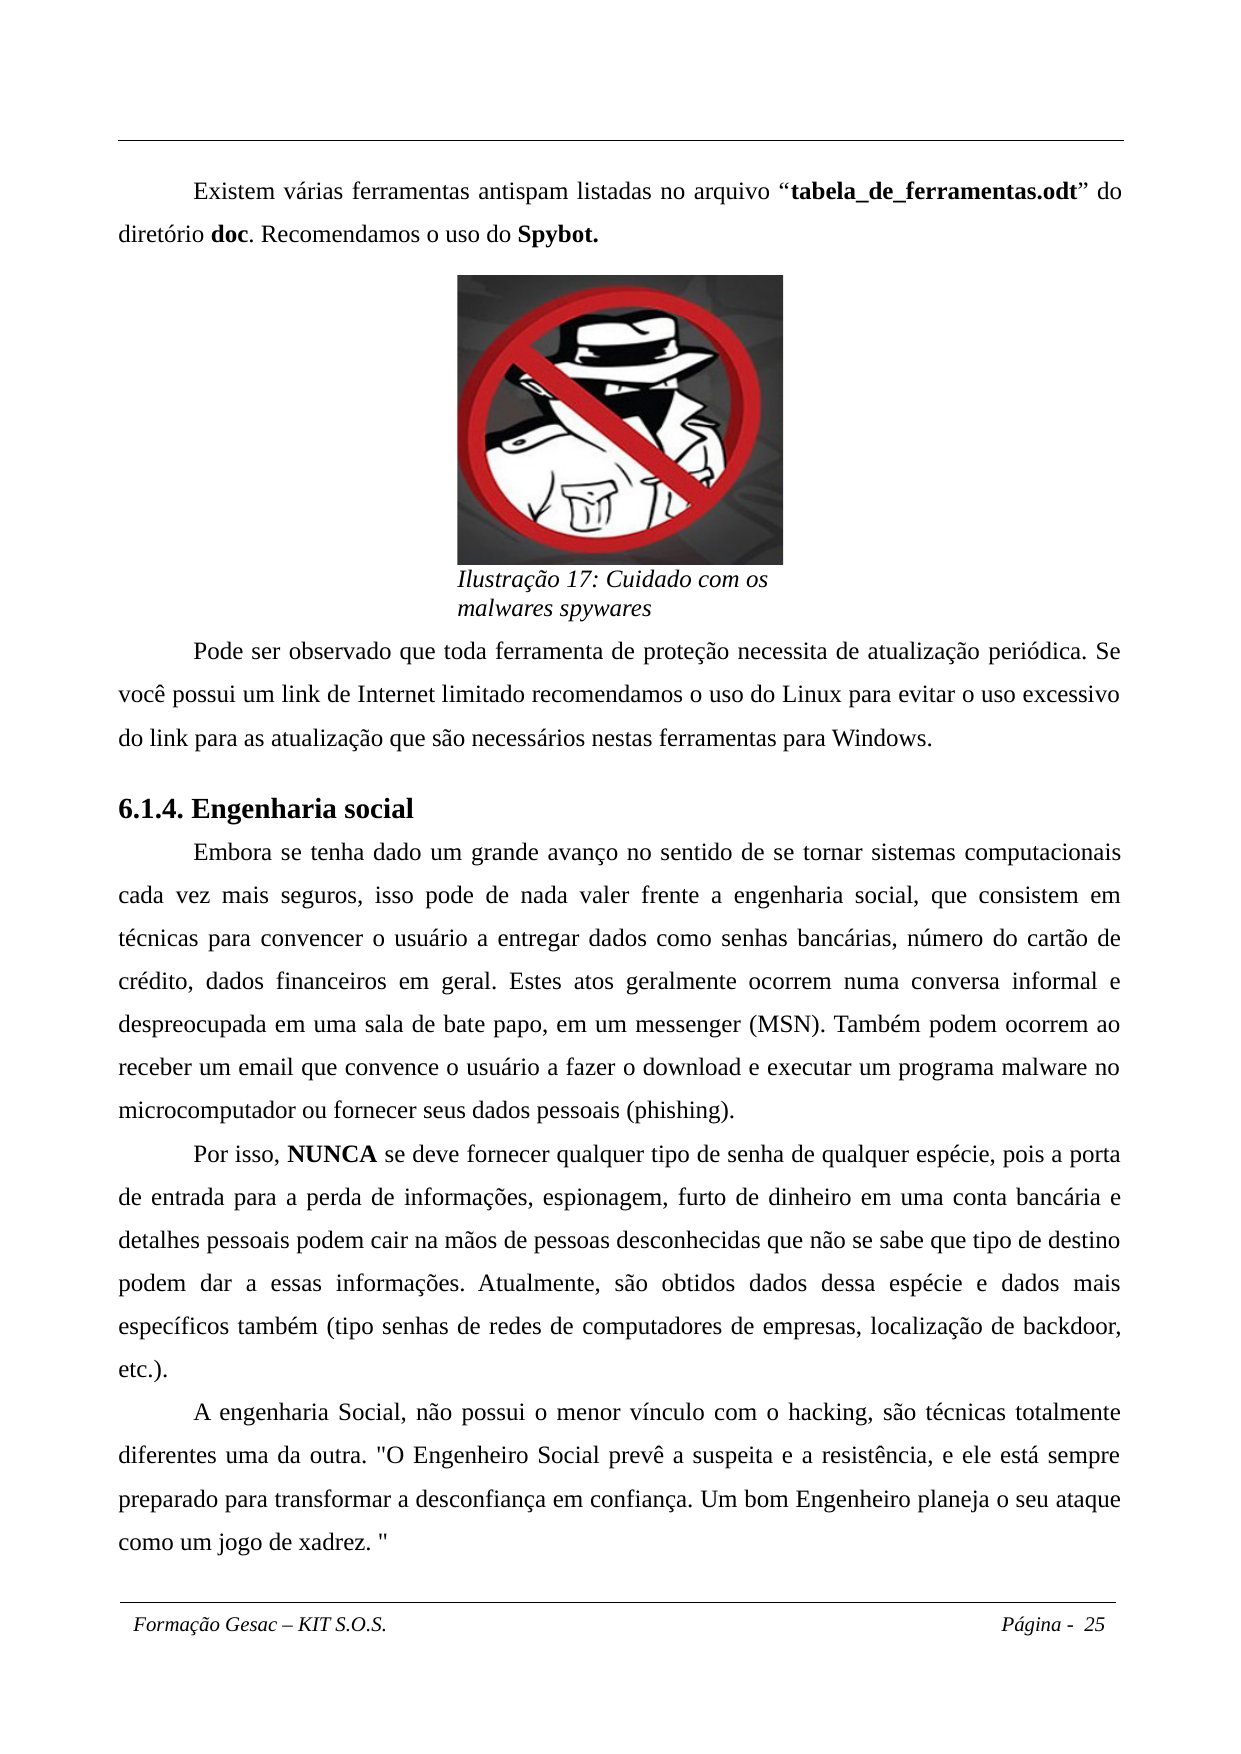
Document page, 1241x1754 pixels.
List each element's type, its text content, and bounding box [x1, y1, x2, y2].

text Embora se tenha dado um grande avanço no sentido de se tornar sistemas computacionais cada vez mais seguros, isso pode de nada valer frente a engenharia social, que consistem em técnicas para convencer o usuário a entregar dados como senhas bancárias, número do cartão de crédito, dados financeiros em geral. Estes atos geralmente ocorrem numa conversa informal e despreocupada em uma sala de bate papo, em um messenger (MSN). Também podem ocorrem ao receber um email que convence o usuário a fazer o download e executar um programa malware no microcomputador ou fornecer seus dados pessoais (phishing). [118, 837, 1122, 1124]
text Pode ser observado que toda ferramenta de proteção necessita de atualização periódica. Se você possui um link de Internet limitado recomendamos o uso do Linux para evitar o uso excessivo do link para as atualização que são necessários nestas ferramentas para Windows. [118, 263, 1122, 751]
text Por isso, NUNCA se deve fornecer qualquer tipo de senha de qualquer espécie, pois a porta de entrada para a perda de informações, espionagem, furto de dinheiro em uma conta bancária e detalhes pessoais podem cair na mãos de pessoas desconhecidas que não se sabe que tipo de destino podem dar a essas informações. Atualmente, são obtidos dados dessa espécie e dados mais específicos também (tipo senhas de redes de computadores de empresas, localização de backdoor, etc.). [118, 1139, 1122, 1383]
picture [457, 275, 784, 565]
subtitle 6.1.4. Engenharia social [118, 791, 1122, 824]
text A engenharia Social, não possui o menor vínculo com o hacking, são técnicas totalmente diferentes uma da outra. "O Engenheiro Social prevê a suspeita e a resistência, e ele está sempre preparado para transformar a desconfiança em confiança. Um bom Engenheiro planeja o seu ataque como um jogo de xadrez. " [118, 1397, 1122, 1556]
text Ilustração 17: Cuidado com os malwares spywares [457, 565, 783, 622]
text Existem várias ferramentas antispam listadas no arquivo “tabela_de_ferramentas.odt” do diretório doc. Recomendamos o uso do Spybot. [118, 176, 1122, 248]
